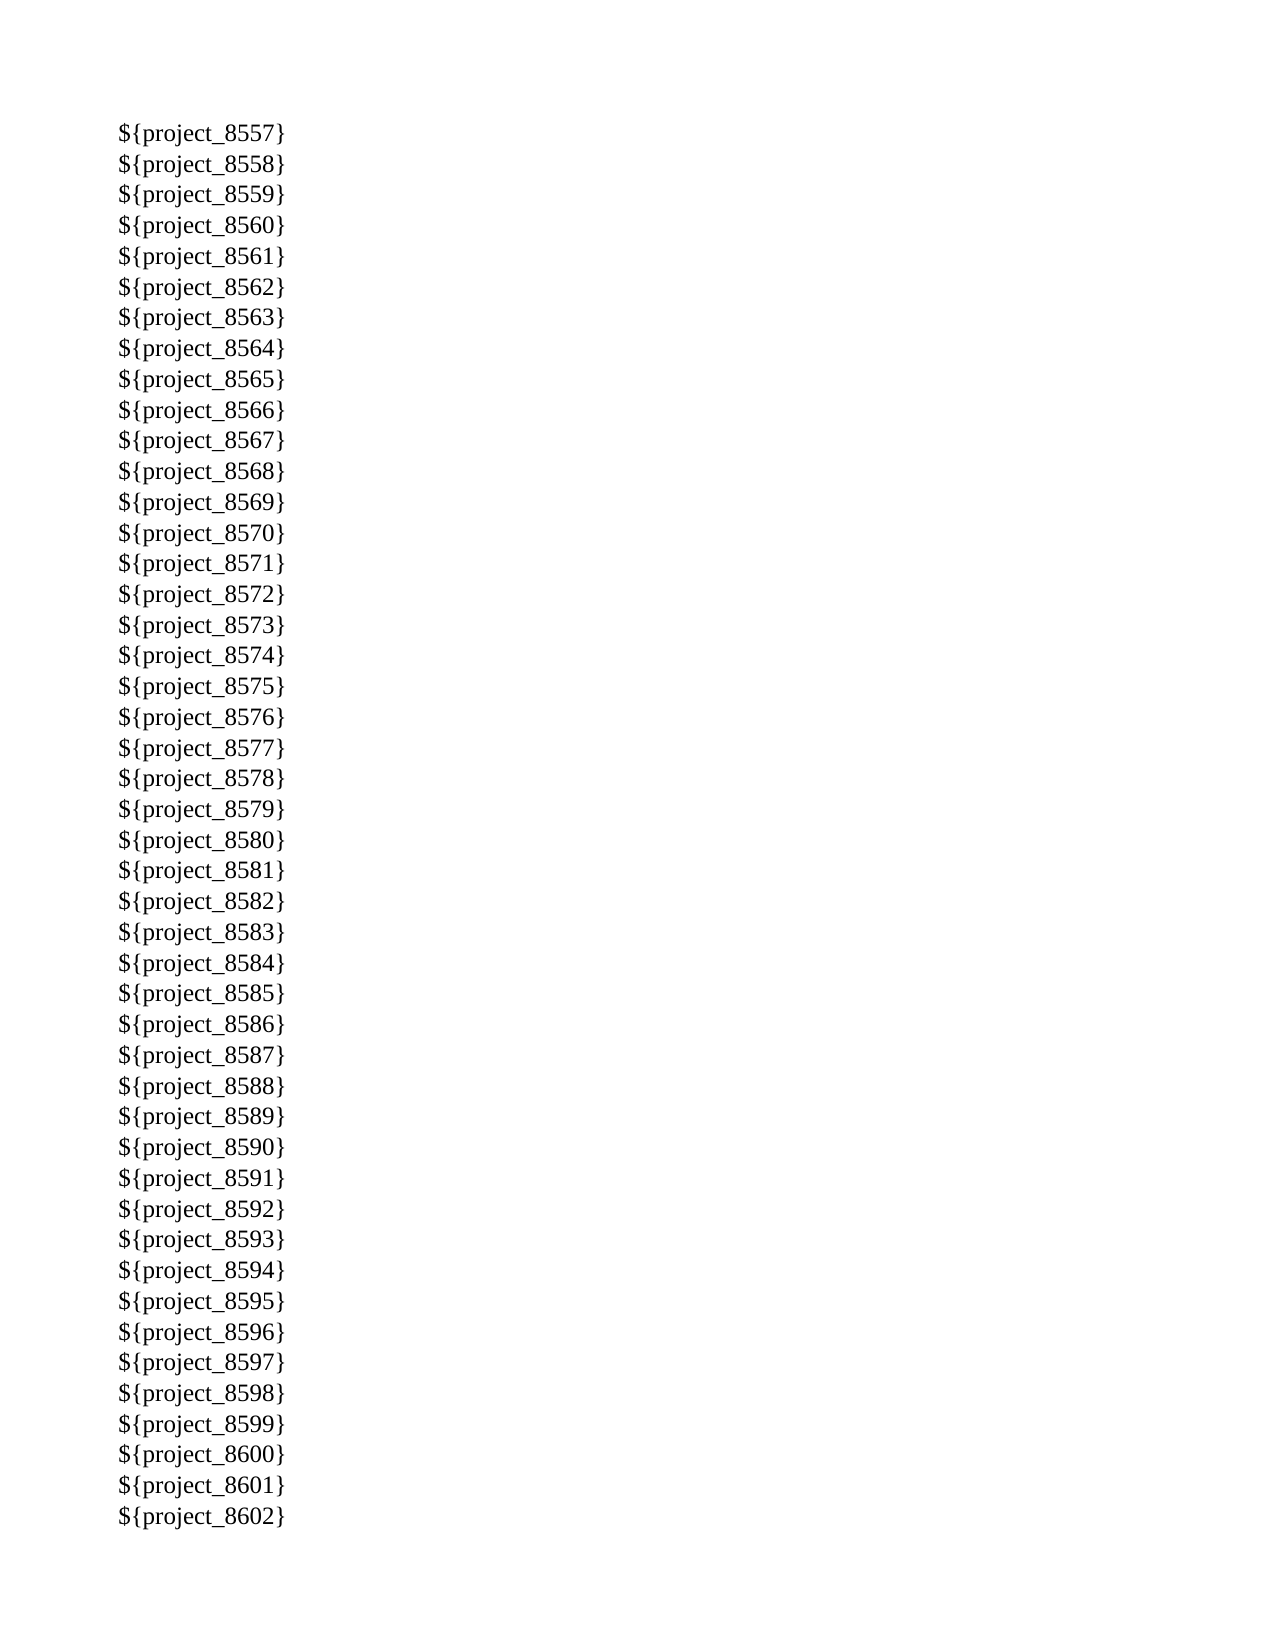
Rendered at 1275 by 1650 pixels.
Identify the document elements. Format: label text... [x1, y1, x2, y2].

text ${project_8574} [118, 641, 1157, 669]
text ${project_8564} [118, 333, 1157, 362]
text ${project_8584} [118, 948, 1157, 977]
text ${project_8560} [118, 210, 1157, 239]
text ${project_8567} [118, 425, 1157, 454]
text ${project_8558} [118, 149, 1157, 178]
text ${project_8578} [118, 763, 1157, 792]
text ${project_8587} [118, 1040, 1157, 1069]
text ${project_8600} [118, 1439, 1157, 1468]
text ${project_8594} [118, 1255, 1157, 1284]
text ${project_8566} [118, 395, 1157, 423]
text ${project_8557} [118, 118, 1157, 147]
text ${project_8582} [118, 886, 1157, 915]
text ${project_8590} [118, 1132, 1157, 1161]
text ${project_8571} [118, 548, 1157, 577]
text ${project_8592} [118, 1194, 1157, 1222]
text ${project_8562} [118, 272, 1157, 301]
text ${project_8573} [118, 610, 1157, 638]
text ${project_8580} [118, 825, 1157, 854]
text ${project_8563} [118, 302, 1157, 331]
text ${project_8572} [118, 579, 1157, 608]
text ${project_8585} [118, 978, 1157, 1007]
text ${project_8559} [118, 179, 1157, 208]
text ${project_8599} [118, 1409, 1157, 1437]
text ${project_8568} [118, 456, 1157, 485]
text ${project_8581} [118, 856, 1157, 884]
text ${project_8575} [118, 671, 1157, 700]
text ${project_8591} [118, 1163, 1157, 1192]
text ${project_8596} [118, 1317, 1157, 1345]
text ${project_8583} [118, 917, 1157, 946]
text ${project_8595} [118, 1286, 1157, 1314]
text ${project_8598} [118, 1378, 1157, 1407]
text ${project_8579} [118, 794, 1157, 823]
text ${project_8570} [118, 518, 1157, 546]
text ${project_8565} [118, 364, 1157, 393]
text ${project_8593} [118, 1224, 1157, 1253]
text ${project_8589} [118, 1101, 1157, 1130]
text ${project_8597} [118, 1347, 1157, 1376]
text ${project_8586} [118, 1009, 1157, 1038]
text ${project_8576} [118, 702, 1157, 731]
text ${project_8569} [118, 487, 1157, 516]
text ${project_8588} [118, 1071, 1157, 1099]
text ${project_8601} [118, 1470, 1157, 1499]
text ${project_8602} [118, 1501, 1157, 1530]
text ${project_8577} [118, 733, 1157, 761]
text ${project_8561} [118, 241, 1157, 270]
